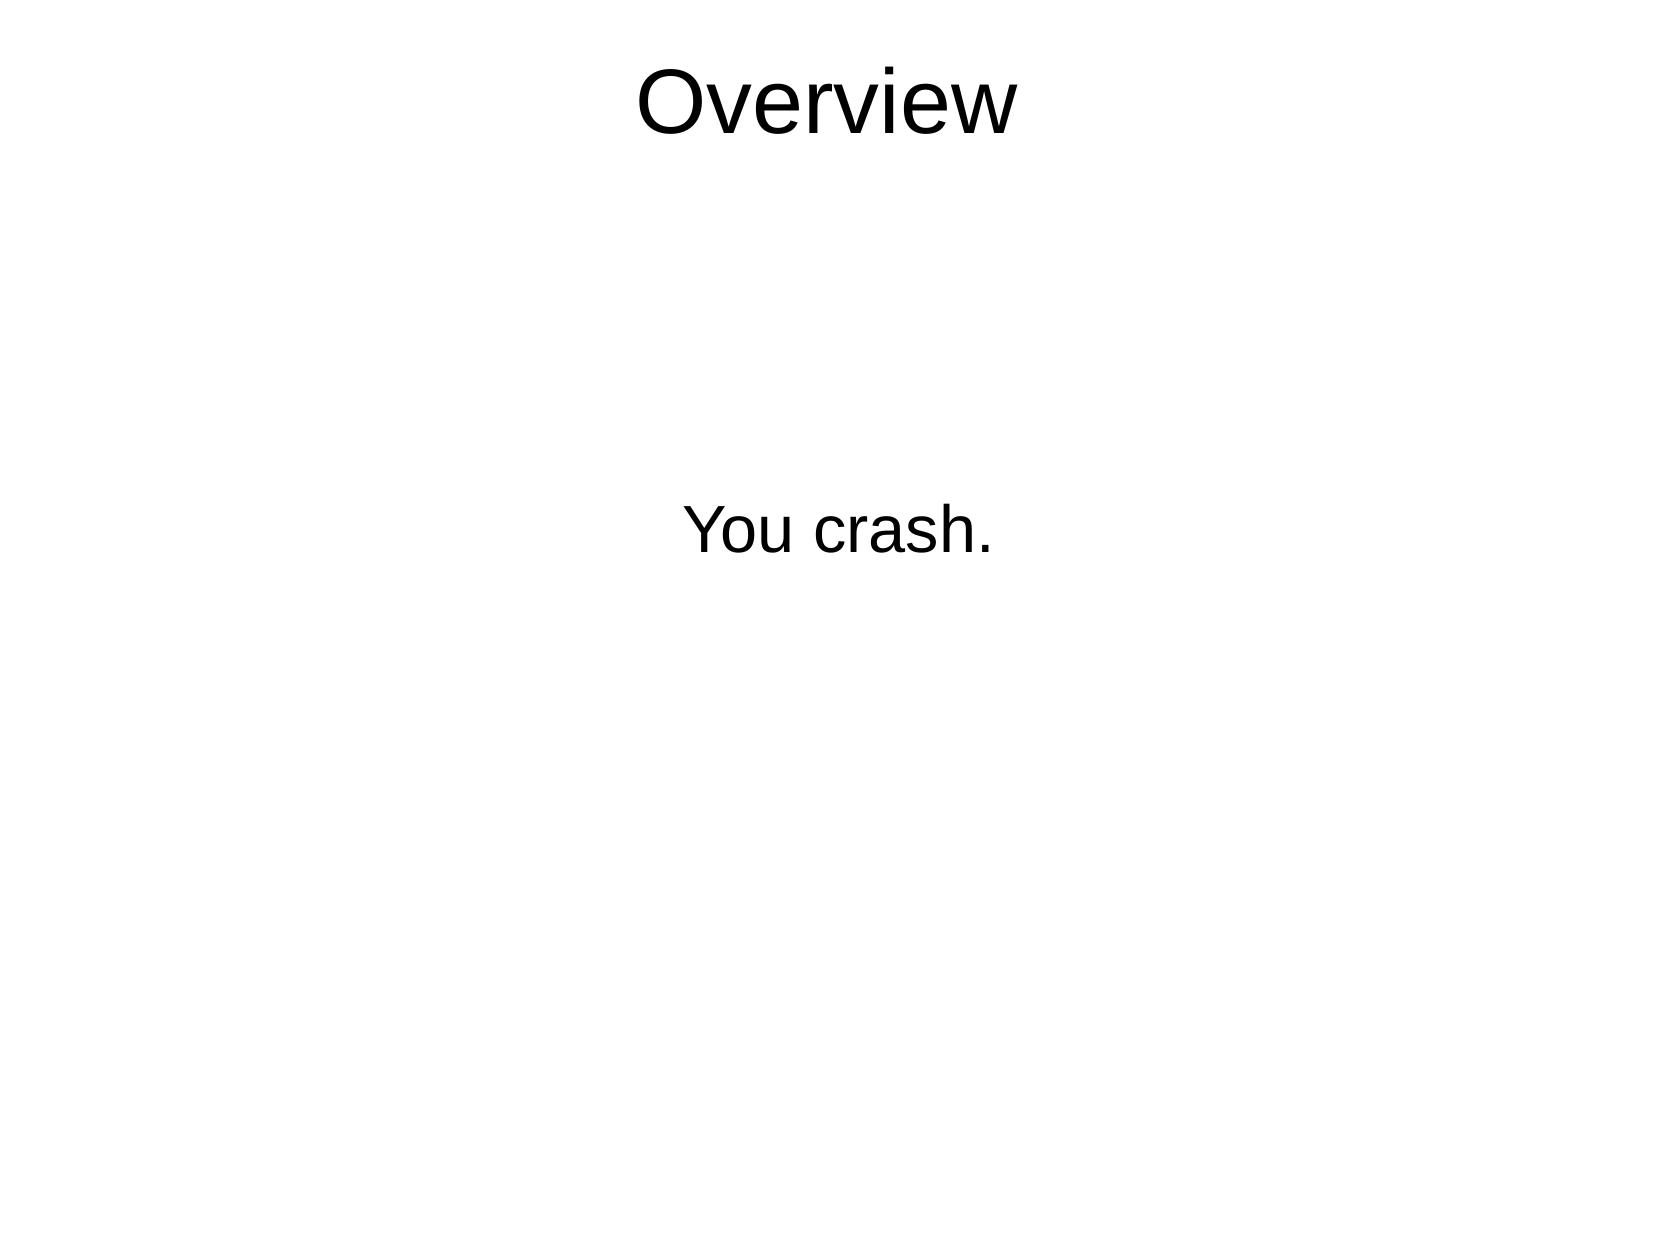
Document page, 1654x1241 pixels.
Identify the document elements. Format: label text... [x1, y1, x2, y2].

subtitle You crash. [82, 49, 1571, 1010]
